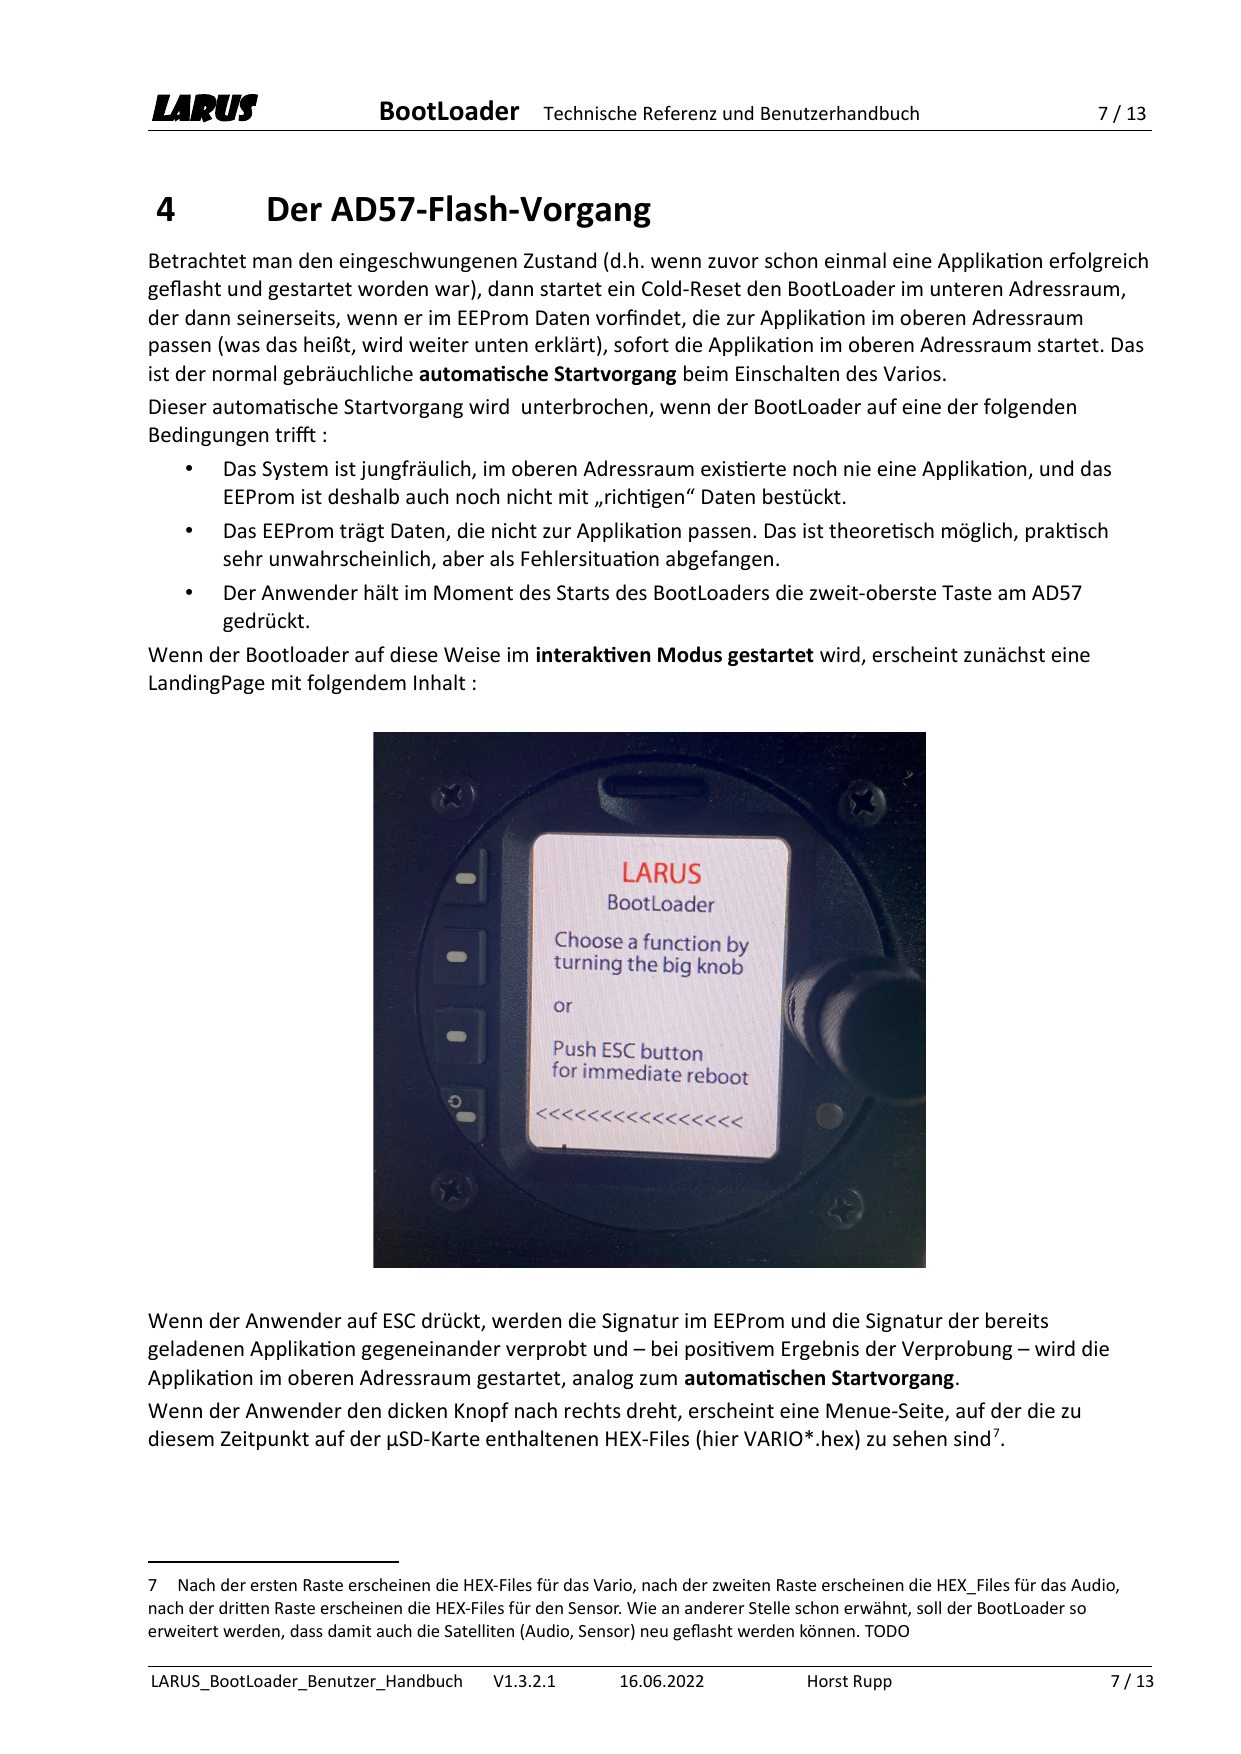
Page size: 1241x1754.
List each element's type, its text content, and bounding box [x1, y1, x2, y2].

subtitle Der AD57-Flash-Vorgang [148, 185, 1128, 231]
list Der Anwender hält im Moment des Starts des BootLoaders die zweit-oberste Taste am AD57 gedrückt. [185, 578, 1152, 634]
text Wenn der Anwender den dicken Knopf nach rechts dreht, erscheint eine Menue-Seite, auf der die zu diesem Zeitpunkt auf der µSD-Karte enthaltenen HEX-Files (hier VARIO*.hex) zu sehen sind. [148, 1396, 1152, 1452]
text Wenn der Anwender auf ESC drückt, werden die Signatur im EEProm und die Signatur der bereits geladenen Applikation gegeneinander verprobt und – bei positivem Ergebnis der Verprobung – wird die Applikation im oberen Adressraum gestartet, analog zum automatischen Startvorgang. [148, 1307, 1152, 1391]
text Dieser automatische Startvorgang wird unterbrochen, wenn der BootLoader auf eine der folgenden Bedingungen trifft : [148, 392, 1152, 448]
picture [373, 732, 926, 1268]
text Betrachtet man den eingeschwungenen Zustand (d.h. wenn zuvor schon einmal eine Applikation erfolgreich geflasht und gestartet worden war), dann startet ein Cold-Reset den BootLoader im unteren Adressraum, der dann seinerseits, wenn er im EEProm Daten vorfindet, die zur Applikation im oberen Adressraum passen (was das heißt, wird weiter unten erklärt), sofort die Applikation im oberen Adressraum startet. Das ist der normal gebräuchliche automatische Startvorgang beim Einschalten des Varios. [148, 247, 1152, 387]
list Das EEProm trägt Daten, die nicht zur Applikation passen. Das ist theoretisch möglich, praktisch sehr unwahrscheinlich, aber als Fehlersituation abgefangen. [185, 516, 1152, 572]
list Das System ist jungfräulich, im oberen Adressraum existierte noch nie eine Applikation, und das EEProm ist deshalb auch noch nicht mit „richtigen“ Daten bestückt. [185, 454, 1152, 510]
text Nach der ersten Raste erscheinen die HEX-Files für das Vario, nach der zweiten Raste erscheinen die HEX_Files für das Audio, nach der dritten Raste erscheinen die HEX-Files für den Sensor. Wie an anderer Stelle schon erwähnt, soll der BootLoader so erweitert werden, dass damit auch die Satelliten (Audio, Sensor) neu geflasht werden können. TODO [148, 1574, 1152, 1660]
text Wenn der Bootloader auf diese Weise im interaktiven Modus gestartet wird, erscheint zunächst eine LandingPage mit folgendem Inhalt : [148, 640, 1152, 696]
